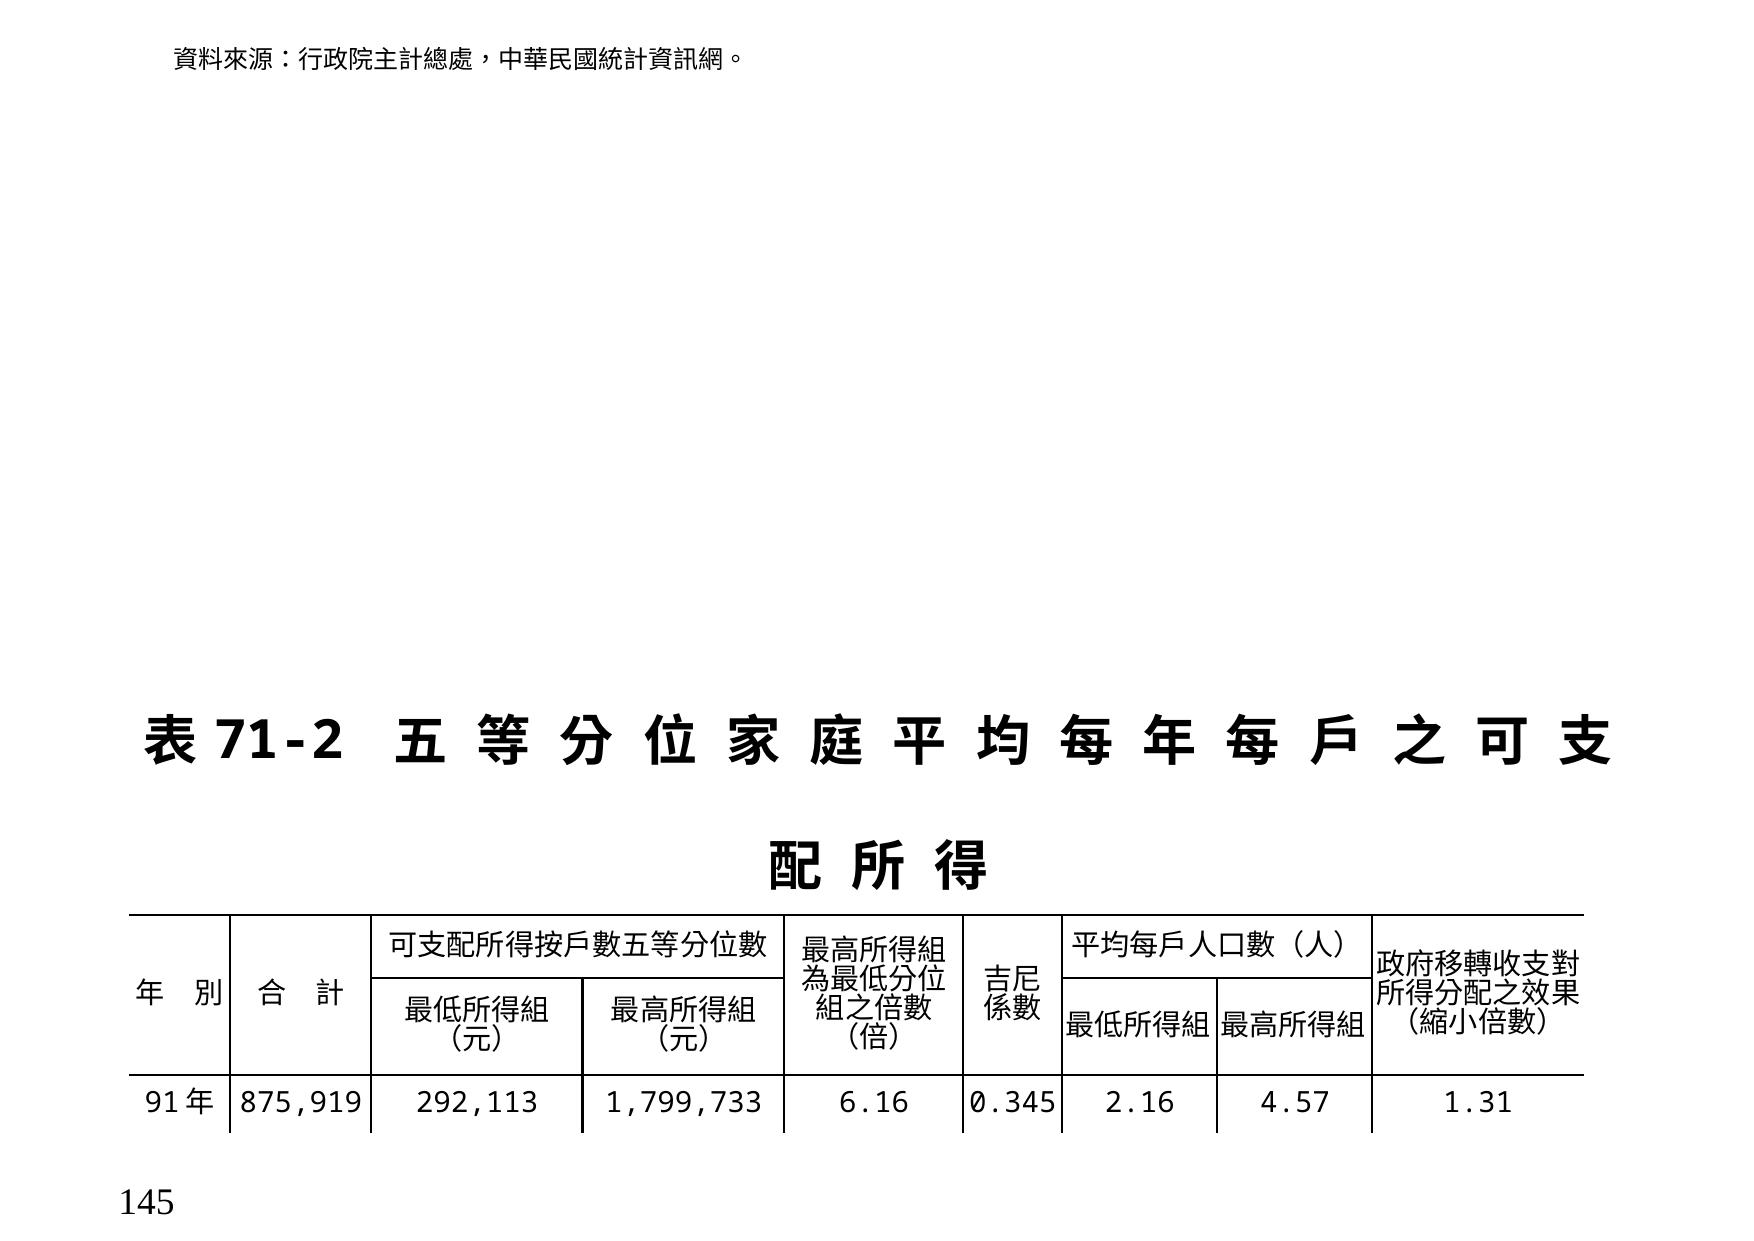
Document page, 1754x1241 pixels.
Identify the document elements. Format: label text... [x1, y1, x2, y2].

table_cell 6.16 [785, 1076, 962, 1133]
text 資料來源：行政院主計總處，中華民國統計資訊網。 [158, 39, 1543, 75]
table_cell 1.31 [1373, 1076, 1583, 1133]
table_header 最高所得組為最低分位組之倍數（倍） [785, 916, 962, 1074]
table_cell 1,799,733 [584, 1076, 783, 1133]
table_cell 4.57 [1218, 1076, 1371, 1133]
table_cell 292,113 [372, 1076, 581, 1133]
table_cell 91年 [129, 1076, 229, 1133]
table_cell 最高所得組 [1218, 979, 1371, 1074]
table_cell 最低所得組 （元） [372, 979, 581, 1074]
table_cell 最高所得組 （元） [584, 979, 783, 1074]
table_cell 875,919 [231, 1076, 370, 1133]
subtitle 表71-2 五等分位家庭平均每年每戶之可支配所得 [128, 664, 1628, 914]
table_cell 最低所得組 [1063, 979, 1216, 1074]
table_header 政府移轉收支對所得分配之效果（縮小倍數） [1373, 916, 1583, 1074]
table_header 可支配所得按戶數五等分位數 [372, 916, 783, 977]
table_header 平均每戶人口數（人） [1063, 916, 1371, 977]
table_header 合 計 [231, 916, 370, 1074]
table_cell 0.345 [964, 1076, 1061, 1133]
table_header 年 別 [129, 916, 229, 1074]
table_header 吉尼 係數 [964, 916, 1061, 1074]
table_cell 2.16 [1063, 1076, 1216, 1133]
